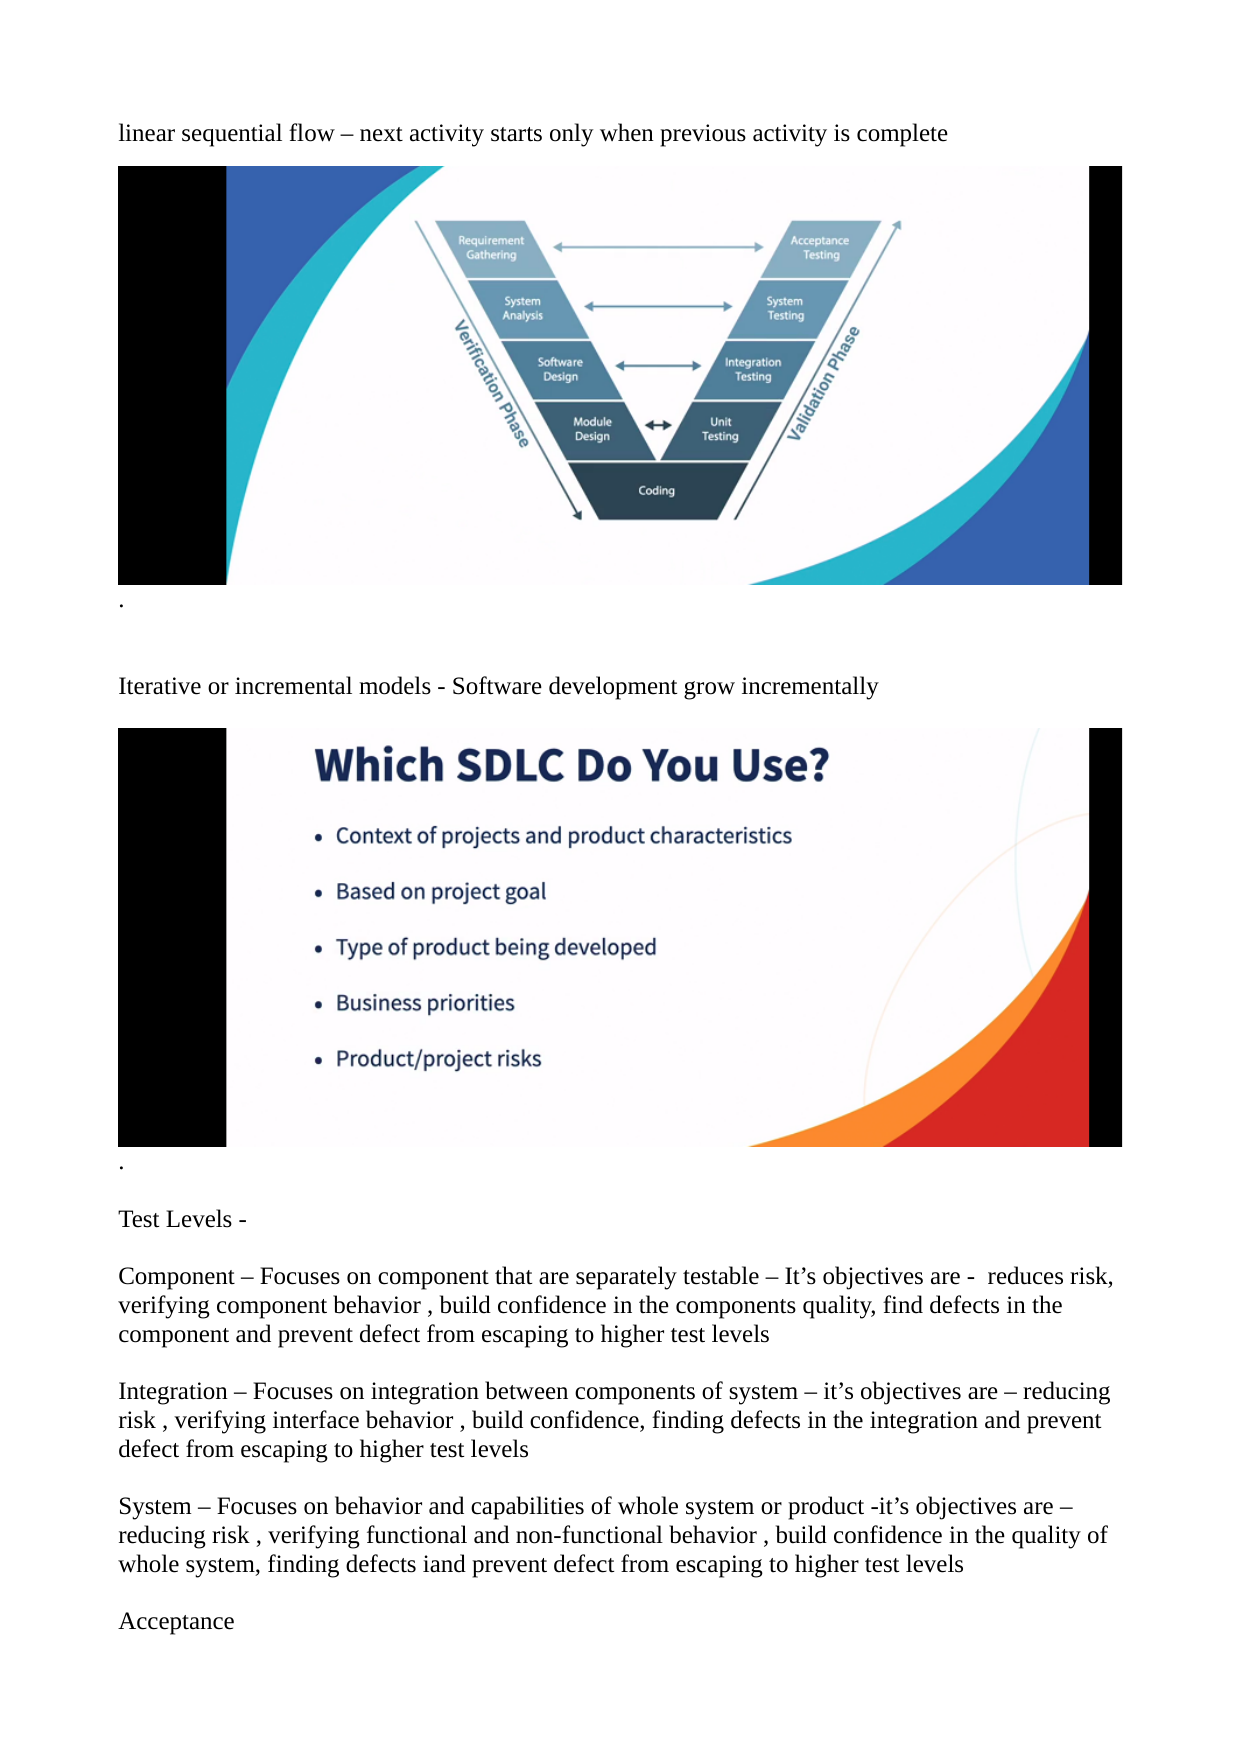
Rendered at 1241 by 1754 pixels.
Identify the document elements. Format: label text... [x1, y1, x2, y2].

text . [118, 1147, 1122, 1175]
text System – Focuses on behavior and capabilities of whole system or product -it’s objectives are – reducing risk , verifying functional and non-functional behavior , build confidence in the quality of whole system, finding defects iand prevent defect from escaping to higher test levels [118, 1491, 1122, 1578]
picture [118, 728, 1123, 1147]
text Component – Focuses on component that are separately testable – It’s objectives are - reduces risk, verifying component behavior , build confidence in the components quality, find defects in the component and prevent defect from escaping to higher test levels [118, 1261, 1122, 1348]
picture [118, 166, 1123, 585]
text Acceptance [118, 1606, 1122, 1635]
text . [118, 585, 1122, 613]
text [118, 147, 1122, 166]
text Iterative or incremental models - Software development grow incrementally [118, 671, 1122, 699]
text Test Levels - [118, 1204, 1122, 1233]
text linear sequential flow – next activity starts only when previous activity is complete [118, 118, 1122, 147]
text Integration – Focuses on integration between components of system – it’s objectives are – reducing risk , verifying interface behavior , build confidence, finding defects in the integration and prevent defect from escaping to higher test levels [118, 1376, 1122, 1463]
